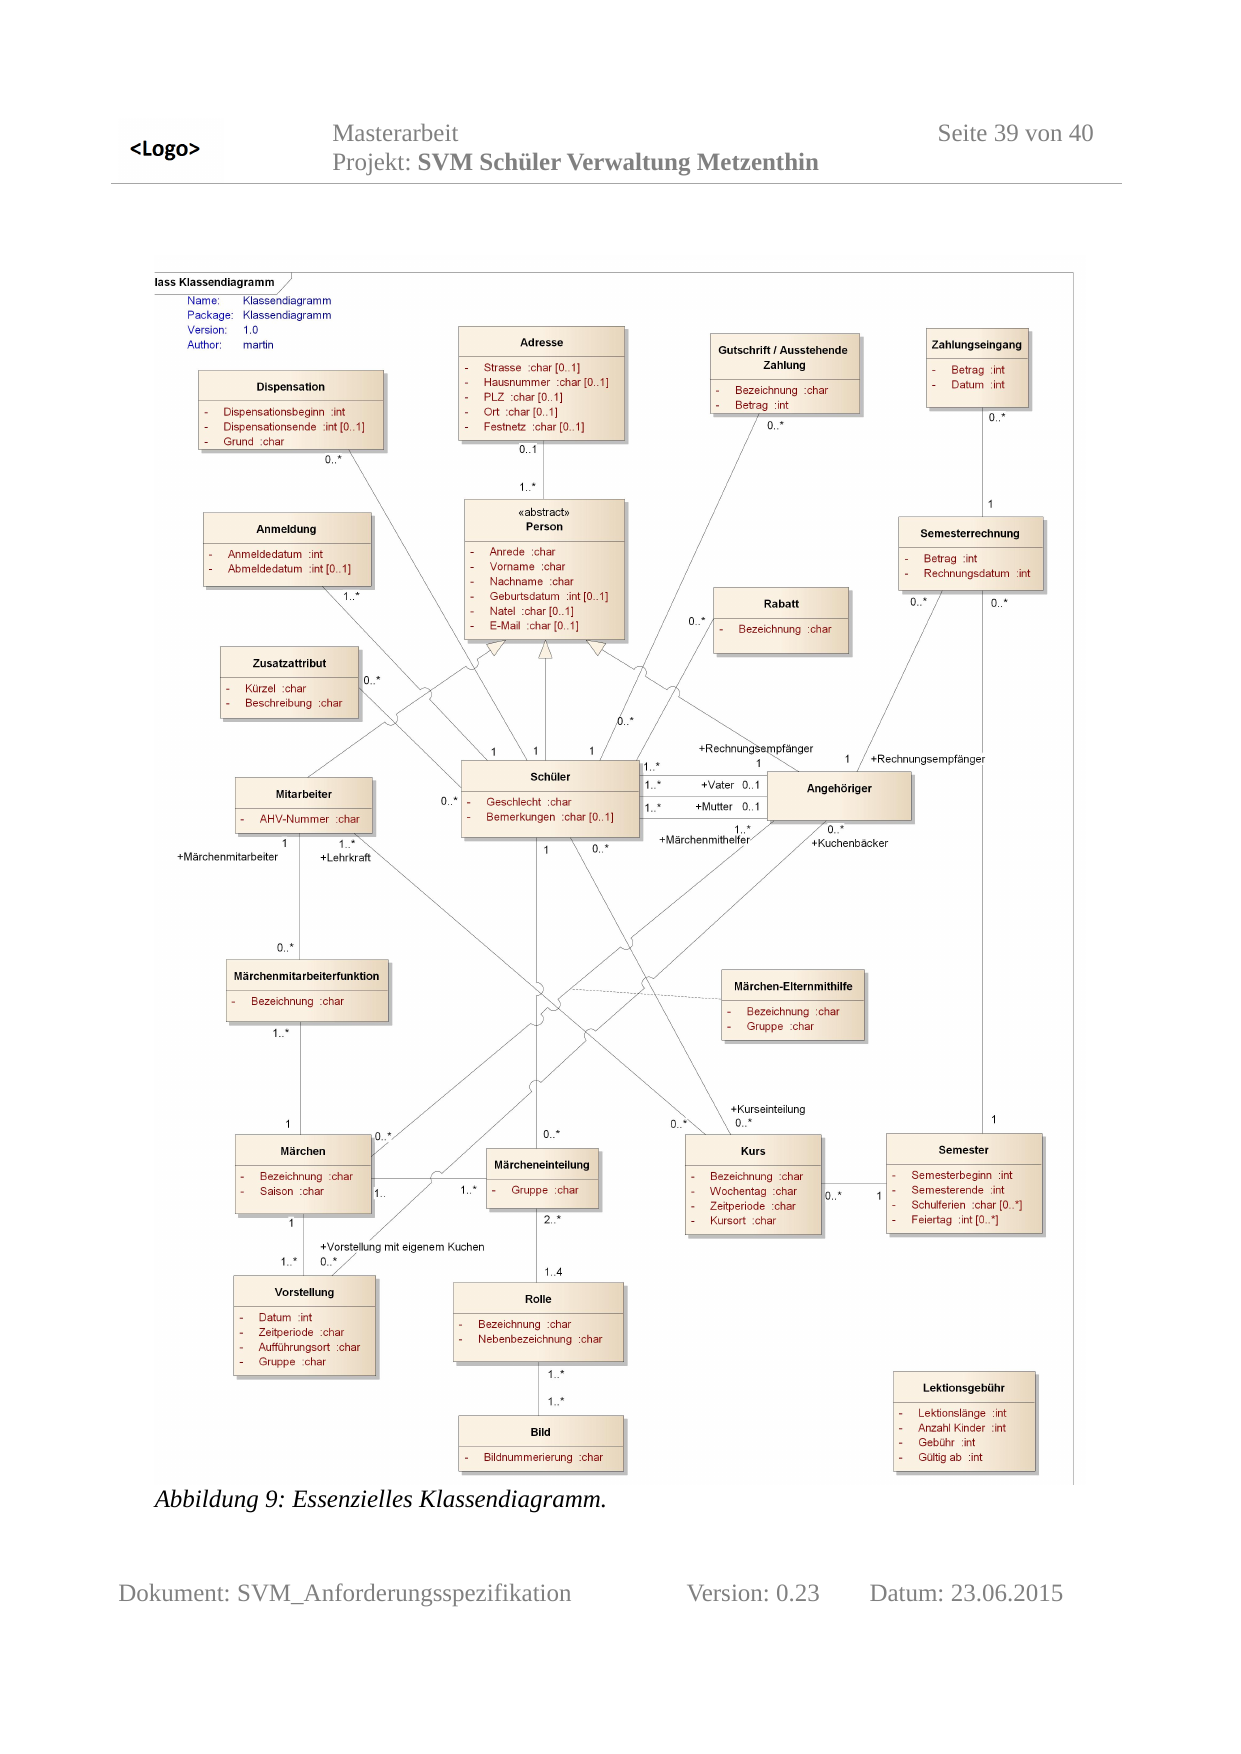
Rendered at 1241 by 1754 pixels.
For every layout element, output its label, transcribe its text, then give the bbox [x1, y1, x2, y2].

picture [118, 118, 224, 183]
picture [154, 255, 1086, 1485]
text Abbildung 9: Essenzielles Klassendiagramm. [154, 1485, 1086, 1513]
